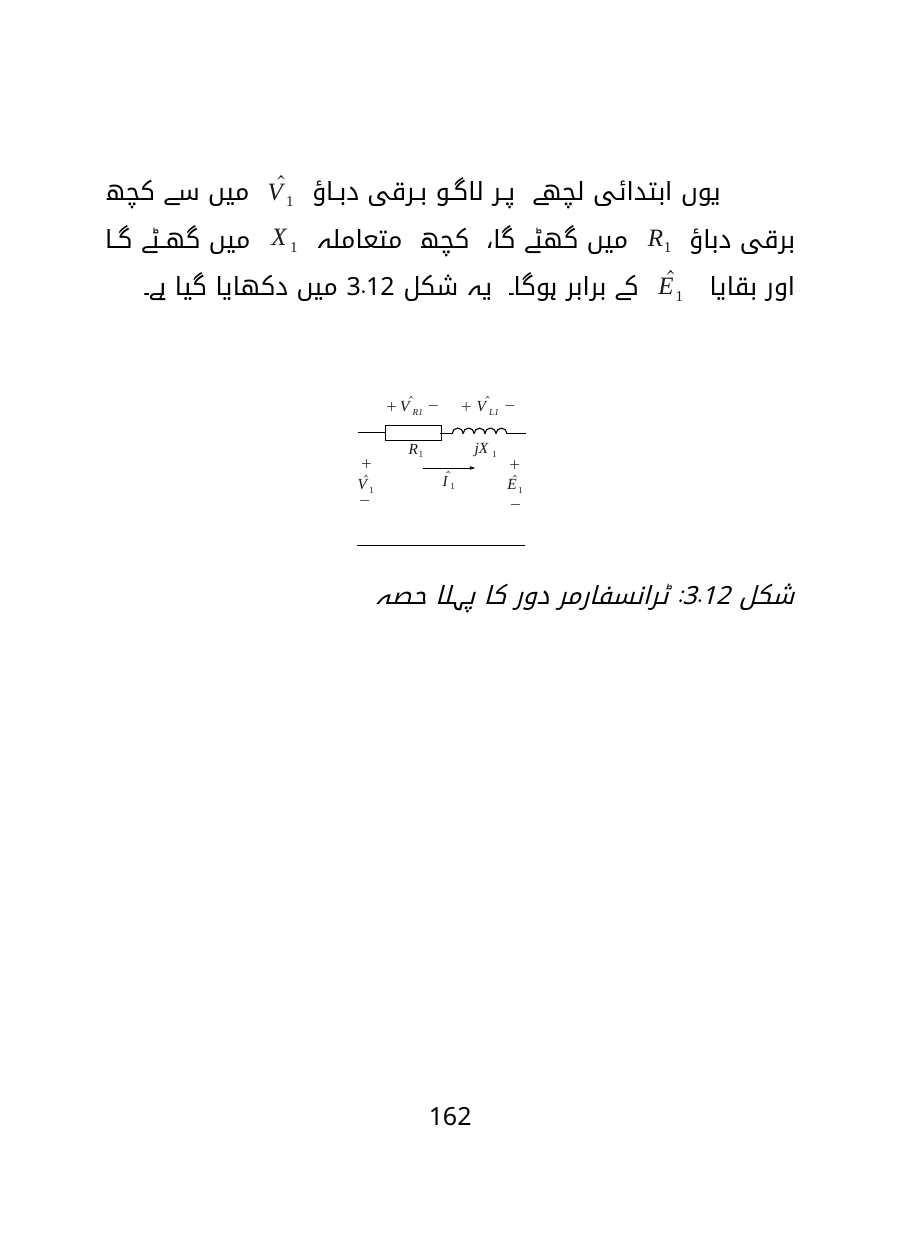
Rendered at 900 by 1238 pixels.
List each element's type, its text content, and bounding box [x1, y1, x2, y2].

text شکل 3.12: ٹرانسفارمر دور کا پہلا حصہ [106, 382, 794, 620]
text یوں ابتدائی لچھے پر لاگو برقی دباؤمیں سے کچھ برقی دباؤمیں گھٹے گا، کچھ متعاملہمیں گھٹے گا اور بقایا کے برابر ہوگا۔ یہ شکل 3.12 میں دکھایا گیا ہے۔ [105, 168, 795, 311]
